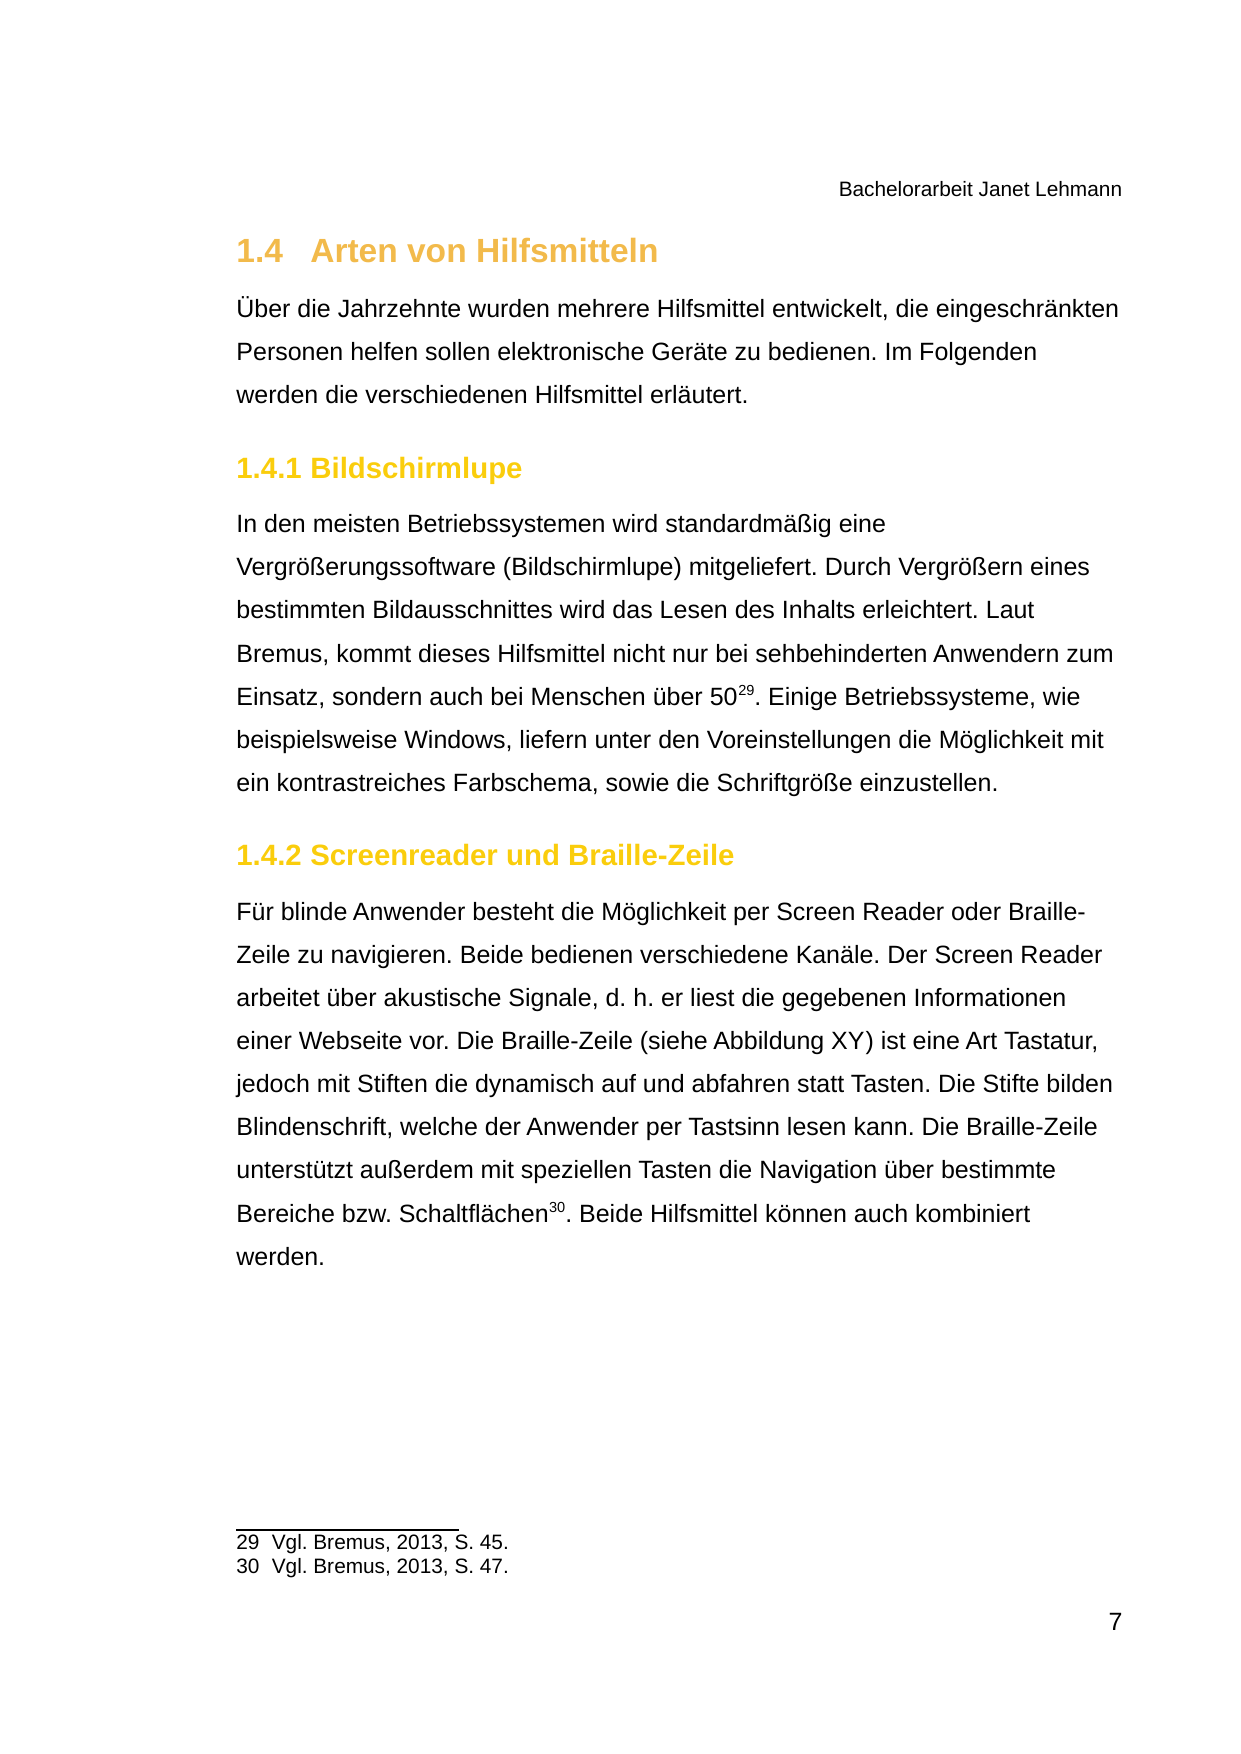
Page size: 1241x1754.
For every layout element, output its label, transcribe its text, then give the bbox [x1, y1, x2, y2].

text Über die Jahrzehnte wurden mehrere Hilfsmittel entwickelt, die eingeschränkten Personen helfen sollen elektronische Geräte zu bedienen. Im Folgenden werden die verschiedenen Hilfsmittel erläutert. [236, 294, 1122, 409]
text Vgl. Bremus, 2013, S. 47. [236, 1554, 1122, 1578]
text In den meisten Betriebssystemen wird standardmäßig eine Vergrößerungssoftware (Bildschirmlupe) mitgeliefert. Durch Vergrößern eines bestimmten Bildausschnittes wird das Lesen des Inhalts erleichtert. Laut Bremus, kommt dieses Hilfsmittel nicht nur bei sehbehinderten Anwendern zum Einsatz, sondern auch bei Menschen über 50. Einige Betriebssysteme, wie beispielsweise Windows, liefern unter den Voreinstellungen die Möglichkeit mit ein kontrastreiches Farbschema, sowie die Schriftgröße einzustellen. [236, 509, 1122, 797]
subtitle Screenreader und Braille-Zeile [236, 838, 1122, 872]
text Vgl. Bremus, 2013, S. 45. [236, 1530, 1122, 1554]
subtitle Bildschirmlupe [236, 451, 1122, 484]
text Für blinde Anwender besteht die Möglichkeit per Screen Reader oder Braille-Zeile zu navigieren. Beide bedienen verschiedene Kanäle. Der Screen Reader arbeitet über akustische Signale, d. h. er liest die gegebenen Informationen einer Webseite vor. Die Braille-Zeile (siehe Abbildung XY) ist eine Art Tastatur, jedoch mit Stiften die dynamisch auf und abfahren statt Tasten. Die Stifte bilden Blindenschrift, welche der Anwender per Tastsinn lesen kann. Die Braille-Zeile unterstützt außerdem mit speziellen Tasten die Navigation über bestimmte Bereiche bzw. Schaltflächen. Beide Hilfsmittel können auch kombiniert werden. [236, 897, 1122, 1270]
subtitle Arten von Hilfsmitteln [236, 231, 1122, 269]
